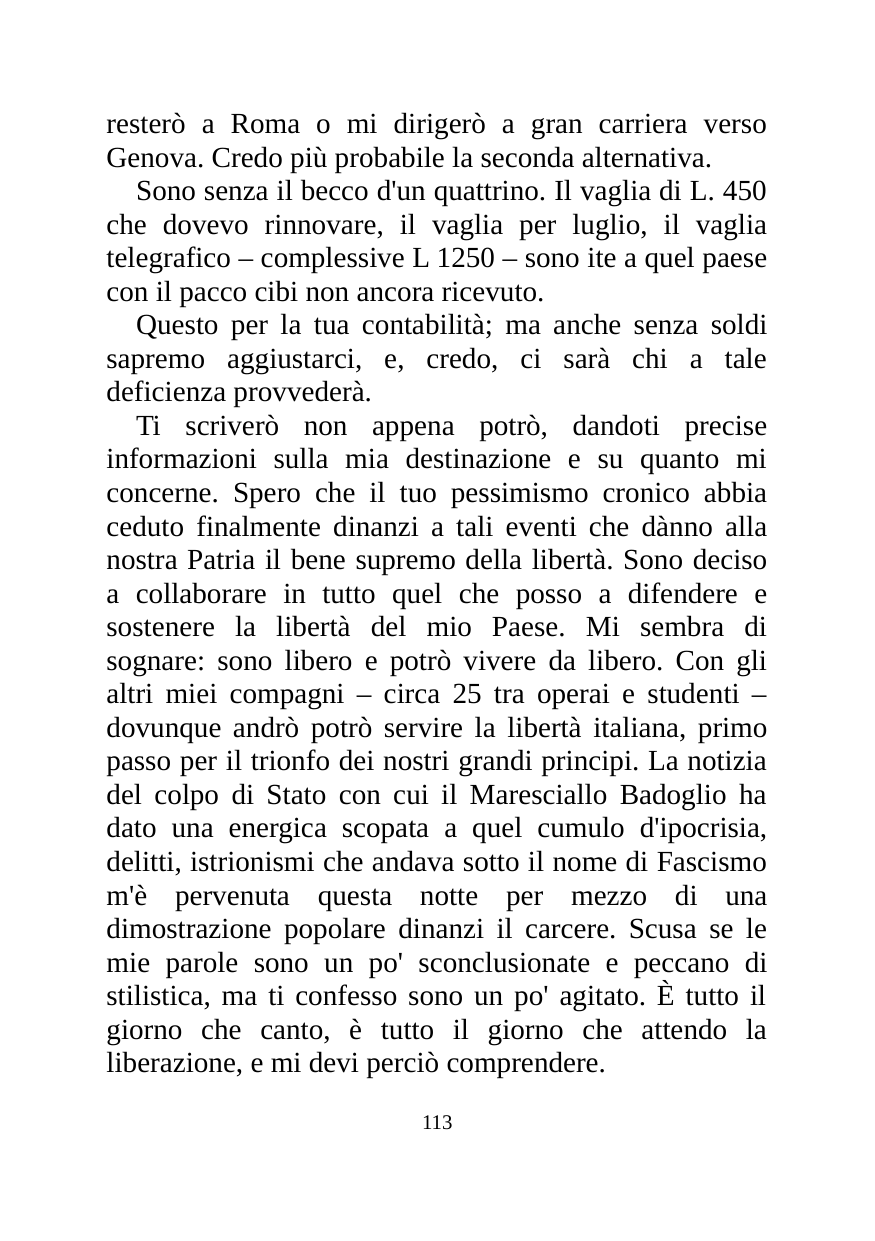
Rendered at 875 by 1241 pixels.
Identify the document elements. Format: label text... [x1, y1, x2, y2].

text Sono senza il becco d'un quattrino. Il vaglia di L. 450 che dovevo rinnovare, il vaglia per luglio, il vaglia telegrafico – complessive L 1250 – sono ite a quel paese con il pacco cibi non ancora ricevuto. [106, 173, 768, 307]
text Questo per la tua contabilità; ma anche senza soldi sapremo aggiustarci, e, credo, ci sarà chi a tale deficienza provvederà. [106, 307, 768, 408]
text resterò a Roma o mi dirigerò a gran carriera verso Genova. Credo più probabile la seconda alternativa. [106, 106, 768, 173]
text Ti scriverò non appena potrò, dandoti precise informazioni sulla mia destinazione e su quanto mi concerne. Spero che il tuo pessimismo cronico abbia ceduto finalmente dinanzi a tali eventi che dànno alla nostra Patria il bene supremo della libertà. Sono deciso a collaborare in tutto quel che posso a difendere e sostenere la libertà del mio Paese. Mi sembra di sognare: sono libero e potrò vivere da libero. Con gli altri miei compagni – circa 25 tra operai e studenti – dovunque andrò potrò servire la libertà italiana, primo passo per il trionfo dei nostri grandi principi. La notizia del colpo di Stato con cui il Maresciallo Badoglio ha dato una energica scopata a quel cumulo d'ipocrisia, delitti, istrionismi che andava sotto il nome di Fascismo m'è pervenuta questa notte per mezzo di una dimostrazione popolare dinanzi il carcere. Scusa se le mie parole sono un po' sconclusionate e peccano di stilistica, ma ti confesso sono un po' agitato. È tutto il giorno che canto, è tutto il giorno che attendo la liberazione, e mi devi perciò comprendere. [106, 408, 768, 1079]
